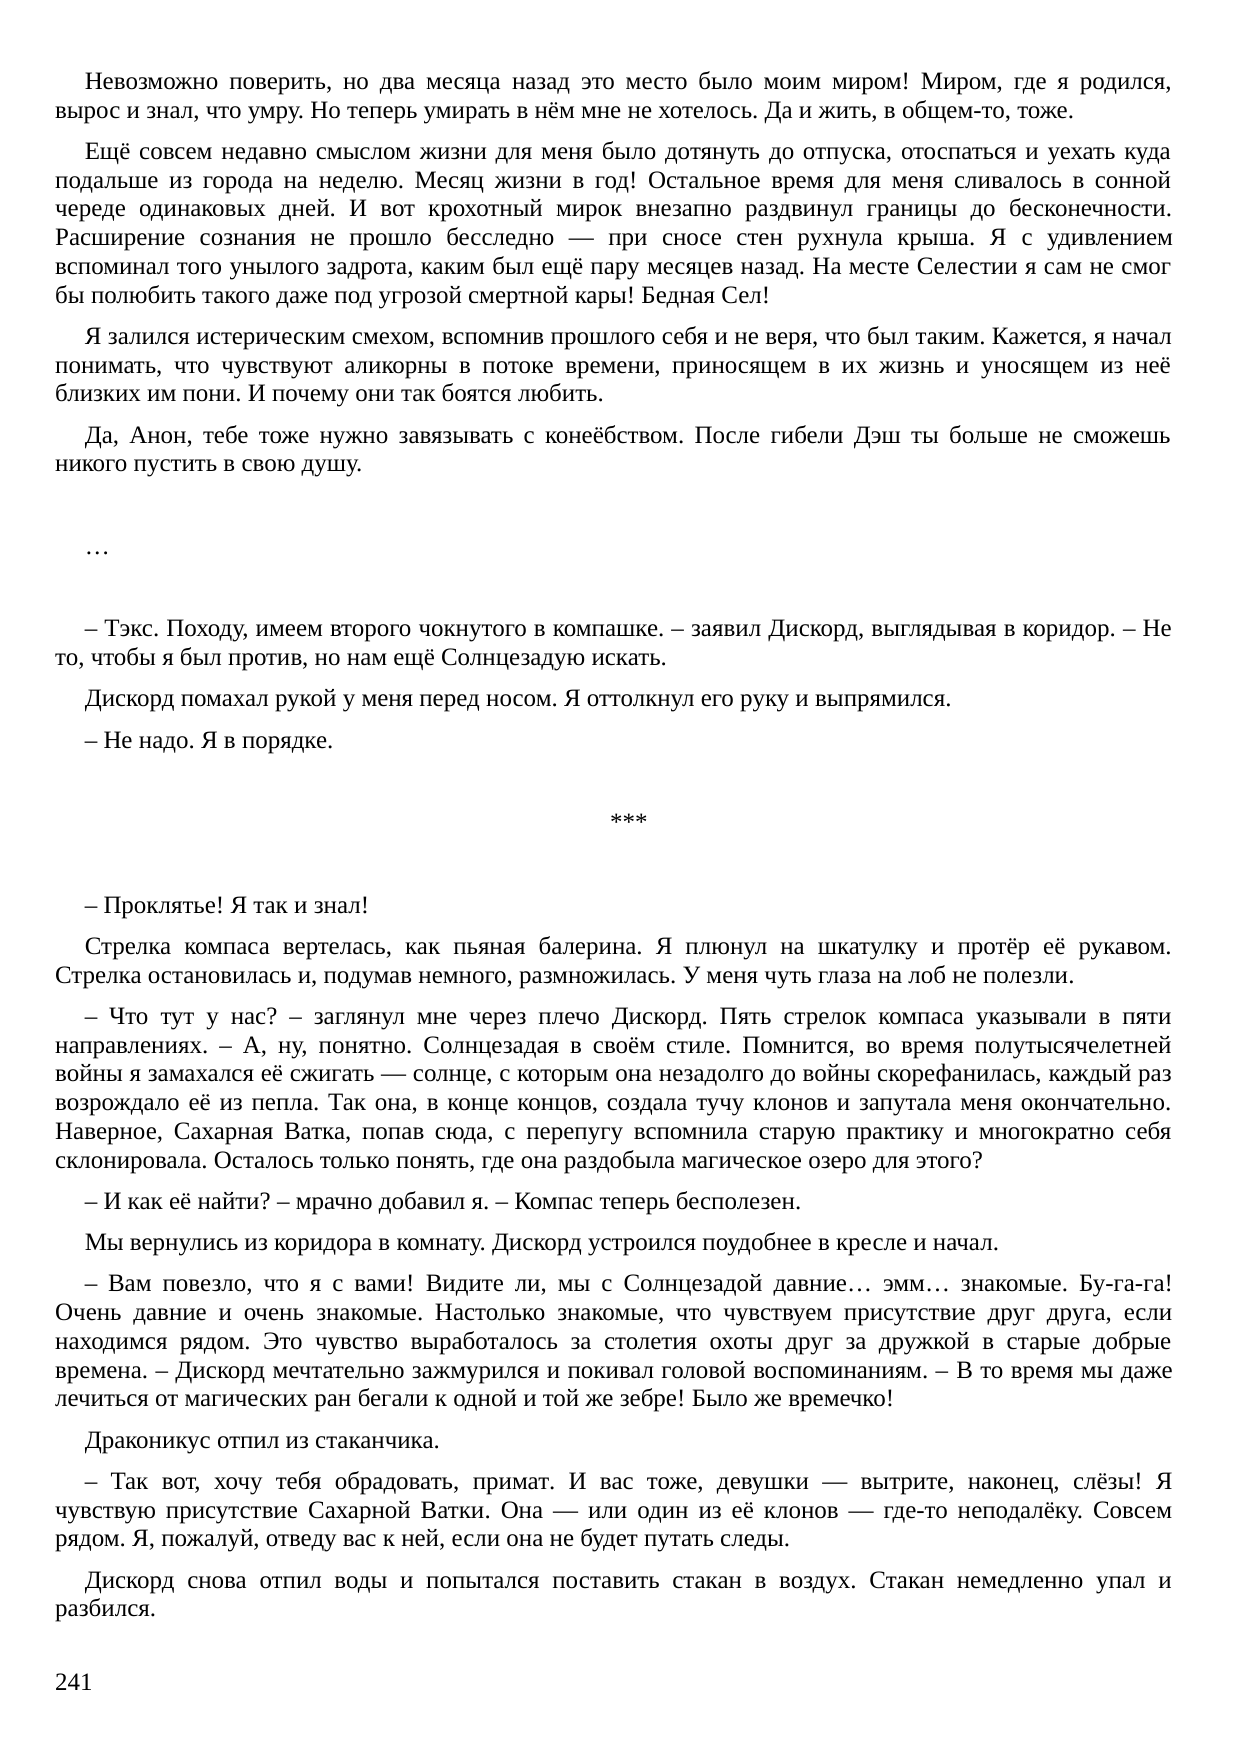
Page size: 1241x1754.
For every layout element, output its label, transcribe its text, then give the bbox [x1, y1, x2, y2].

text Стрелка компаса вертелась, как пьяная балерина. Я плюнул на шкатулку и протёр её рукавом. Стрелка остановилась и, подумав немного, размножилась. У меня чуть глаза на лоб не полезли. [55, 931, 1173, 988]
text *** [55, 807, 1173, 836]
text – Вам повезло, что я с вами! Видите ли, мы с Солнцезадой давние… эмм… знакомые. Бу-га-га! Очень давние и очень знакомые. Настолько знакомые, что чувствуем присутствие друг друга, если находимся рядом. Это чувство выработалось за столетия охоты друг за дружкой в старые добрые времена. – Дискорд мечтательно зажмурился и покивал головой воспоминаниям. – В то время мы даже лечиться от магических ран бегали к одной и той же зебре! Было же времечко! [55, 1268, 1173, 1412]
text – И как её найти? – мрачно добавил я. – Компас теперь бесполезен. [55, 1186, 1173, 1215]
text – Что тут у нас? – заглянул мне через плечо Дискорд. Пять стрелок компаса указывали в пяти направлениях. – А, ну, понятно. Солнцезадая в своём стиле. Помнится, во время полутысячелетней войны я замахался её сжигать — солнце, с которым она незадолго до войны скорефанилась, каждый раз возрождало её из пепла. Так она, в конце концов, создала тучу клонов и запутала меня окончательно. Наверное, Сахарная Ватка, попав сюда, с перепугу вспомнила старую практику и многократно себя склонировала. Осталось только понять, где она раздобыла магическое озеро для этого? [55, 1001, 1173, 1173]
text – Тэкс. Походу, имеем второго чокнутого в компашке. – заявил Дискорд, выглядывая в коридор. – Не то, чтобы я был против, но нам ещё Солнцезадую искать. [55, 613, 1173, 671]
text Дискорд снова отпил воды и попытался поставить стакан в воздух. Стакан немедленно упал и разбился. [55, 1565, 1173, 1622]
text Да, Анон, тебе тоже нужно завязывать с конеёбством. После гибели Дэш ты больше не сможешь никого пустить в свою душу. [55, 420, 1173, 477]
text Дискорд помахал рукой у меня перед носом. Я оттолкнул его руку и выпрямился. [55, 683, 1173, 712]
text Невозможно поверить, но два месяца назад это место было моим миром! Миром, где я родился, вырос и знал, что умру. Но теперь умирать в нём мне не хотелось. Да и жить, в общем-то, тоже. [55, 66, 1173, 123]
text Драконикус отпил из стаканчика. [55, 1425, 1173, 1453]
text Мы вернулись из коридора в комнату. Дискорд устроился поудобнее в кресле и начал. [55, 1227, 1173, 1256]
text Я залился истерическим смехом, вспомнив прошлого себя и не веря, что был таким. Кажется, я начал понимать, что чувствуют аликорны в потоке времени, приносящем в их жизнь и уносящем из неё близких им пони. И почему они так боятся любить. [55, 321, 1173, 407]
text – Проклятье! Я так и знал! [55, 890, 1173, 918]
text Ещё совсем недавно смыслом жизни для меня было дотянуть до отпуска, отоспаться и уехать куда подальше из города на неделю. Месяц жизни в год! Остальное время для меня сливалось в сонной череде одинаковых дней. И вот крохотный мирок внезапно раздвинул границы до бесконечности. Расширение сознания не прошло бесследно — при сносе стен рухнула крыша. Я с удивлением вспоминал того унылого задрота, каким был ещё пару месяцев назад. На месте Селестии я сам не смог бы полюбить такого даже под угрозой смертной кары! Бедная Сел! [55, 136, 1173, 308]
text … [55, 531, 1173, 560]
text – Так вот, хочу тебя обрадовать, примат. И вас тоже, девушки — вытрите, наконец, слёзы! Я чувствую присутствие Сахарной Ватки. Она — или один из её клонов — где-то неподалёку. Совсем рядом. Я, пожалуй, отведу вас к ней, если она не будет путать следы. [55, 1466, 1173, 1552]
text – Не надо. Я в порядке. [55, 725, 1173, 753]
